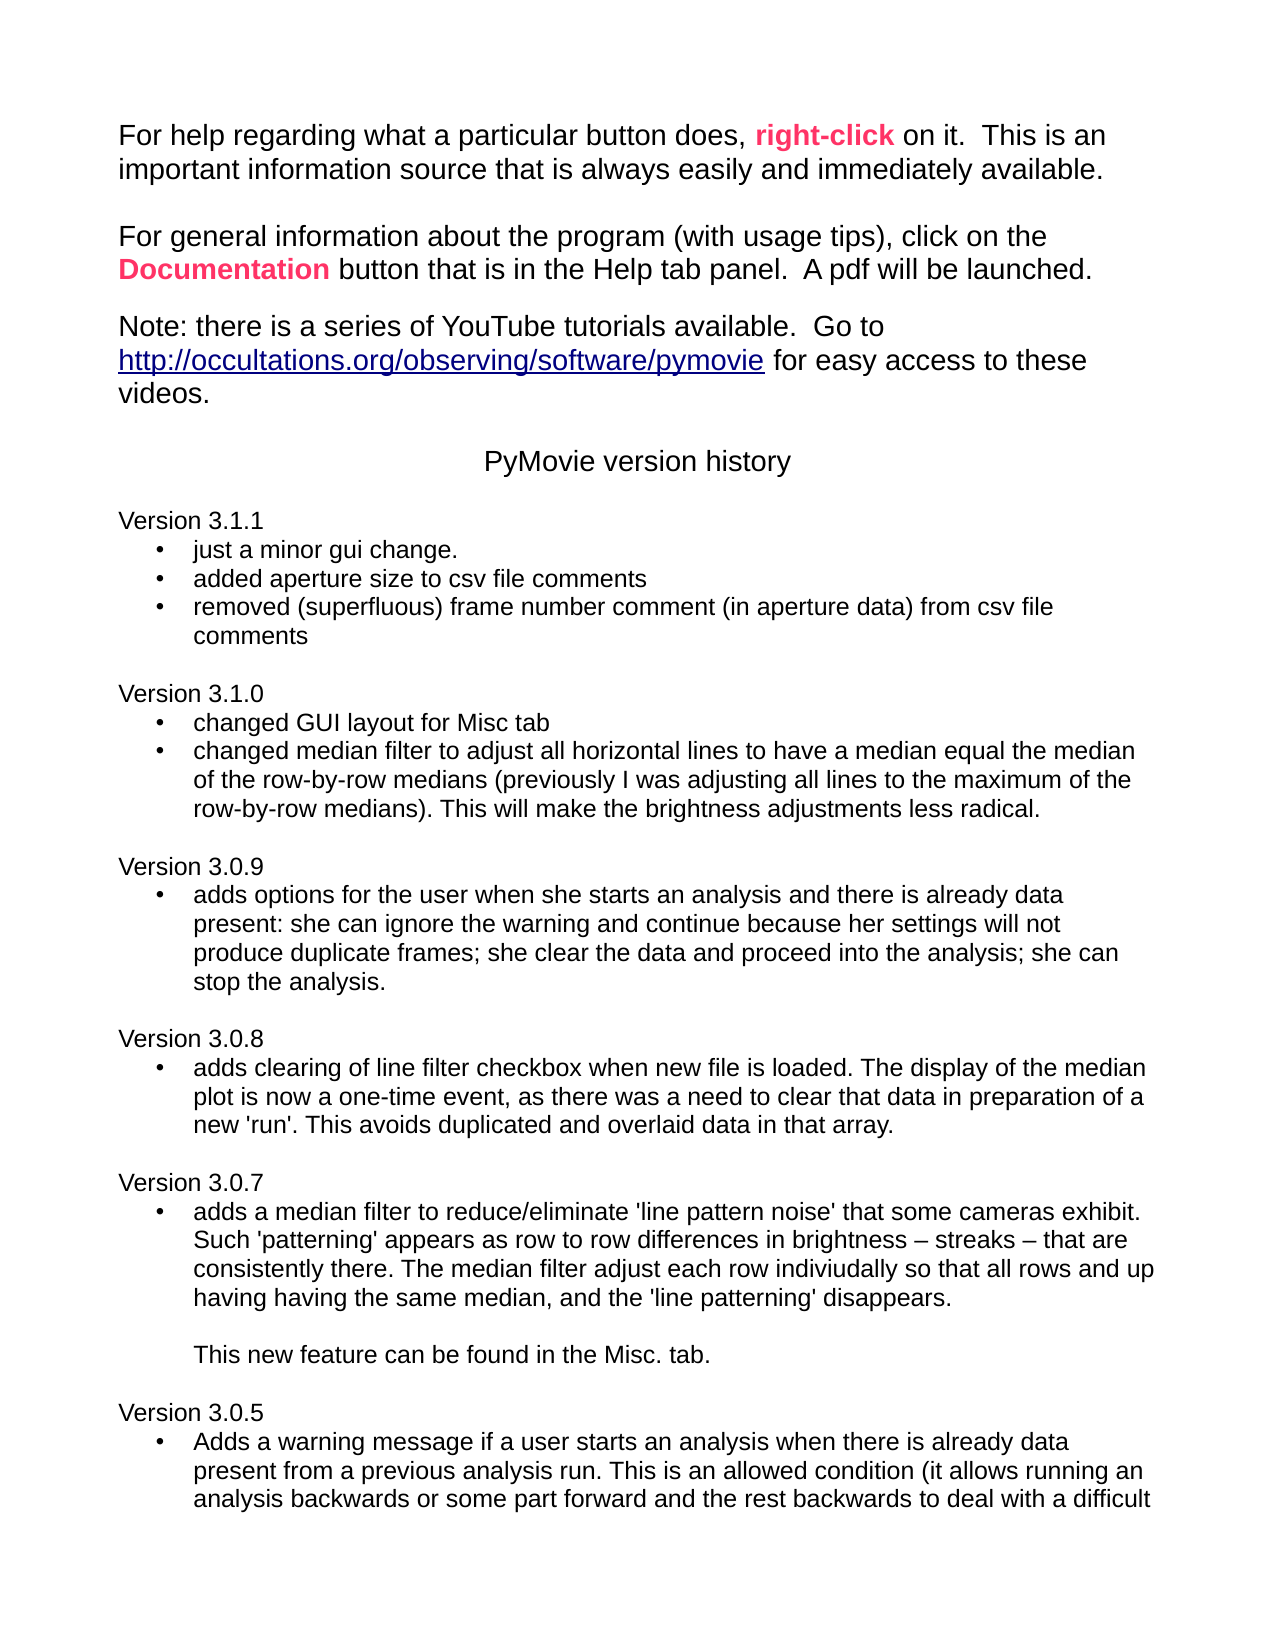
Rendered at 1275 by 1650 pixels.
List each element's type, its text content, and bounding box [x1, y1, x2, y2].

list adds a median filter to reduce/eliminate 'line pattern noise' that some cameras exhibit. Such 'patterning' appears as row to row differences in brightness – streaks – that are consistently there. The median filter adjust each row indiviudally so that all rows and up having having the same median, and the 'line patterning' disappears. This new feature can be found in the Misc. tab. [156, 1197, 1157, 1398]
text Version 3.1.0 [118, 679, 1157, 707]
text Version 3.0.7 [118, 1168, 1157, 1197]
text Note: there is a series of YouTube tutorials available. Go to http://occultations.org/observing/software/pymovie for easy access to these videos. [118, 309, 1157, 410]
text Version 3.0.9 [118, 851, 1157, 880]
text PyMovie version history [118, 444, 1157, 477]
list Adds a warning message if a user starts an analysis when there is already data present from a previous analysis run. This is an allowed condition (it allows running an analysis backwards or some part forward and the rest backwards to deal with a difficult [156, 1427, 1157, 1513]
list adds clearing of line filter checkbox when new file is loaded. The display of the median plot is now a one-time event, as there was a need to clear that data in preparation of a new 'run'. This avoids duplicated and overlaid data in that array. [156, 1053, 1157, 1168]
text Version 3.0.5 [118, 1398, 1157, 1427]
text For general information about the program (with usage tips), click on the Documentation button that is in the Help tab panel. A pdf will be launched. [118, 219, 1157, 286]
list removed (superfluous) frame number comment (in aperture data) from csv file comments [156, 592, 1157, 679]
list just a minor gui change. [156, 535, 1157, 563]
list changed GUI layout for Misc tab [156, 707, 1157, 736]
list added aperture size to csv file comments [156, 563, 1157, 592]
text For help regarding what a particular button does, right-click on it. This is an important information source that is always easily and immediately available. [118, 118, 1157, 185]
list adds options for the user when she starts an analysis and there is already data present: she can ignore the warning and continue because her settings will not produce duplicate frames; she clear the data and proceed into the analysis; she can stop the analysis. [156, 880, 1157, 1024]
text Version 3.1.1 [118, 506, 1157, 535]
text Version 3.0.8 [118, 1024, 1157, 1053]
list changed median filter to adjust all horizontal lines to have a median equal the median of the row-by-row medians (previously I was adjusting all lines to the maximum of the row-by-row medians). This will make the brightness adjustments less radical. [156, 736, 1157, 851]
